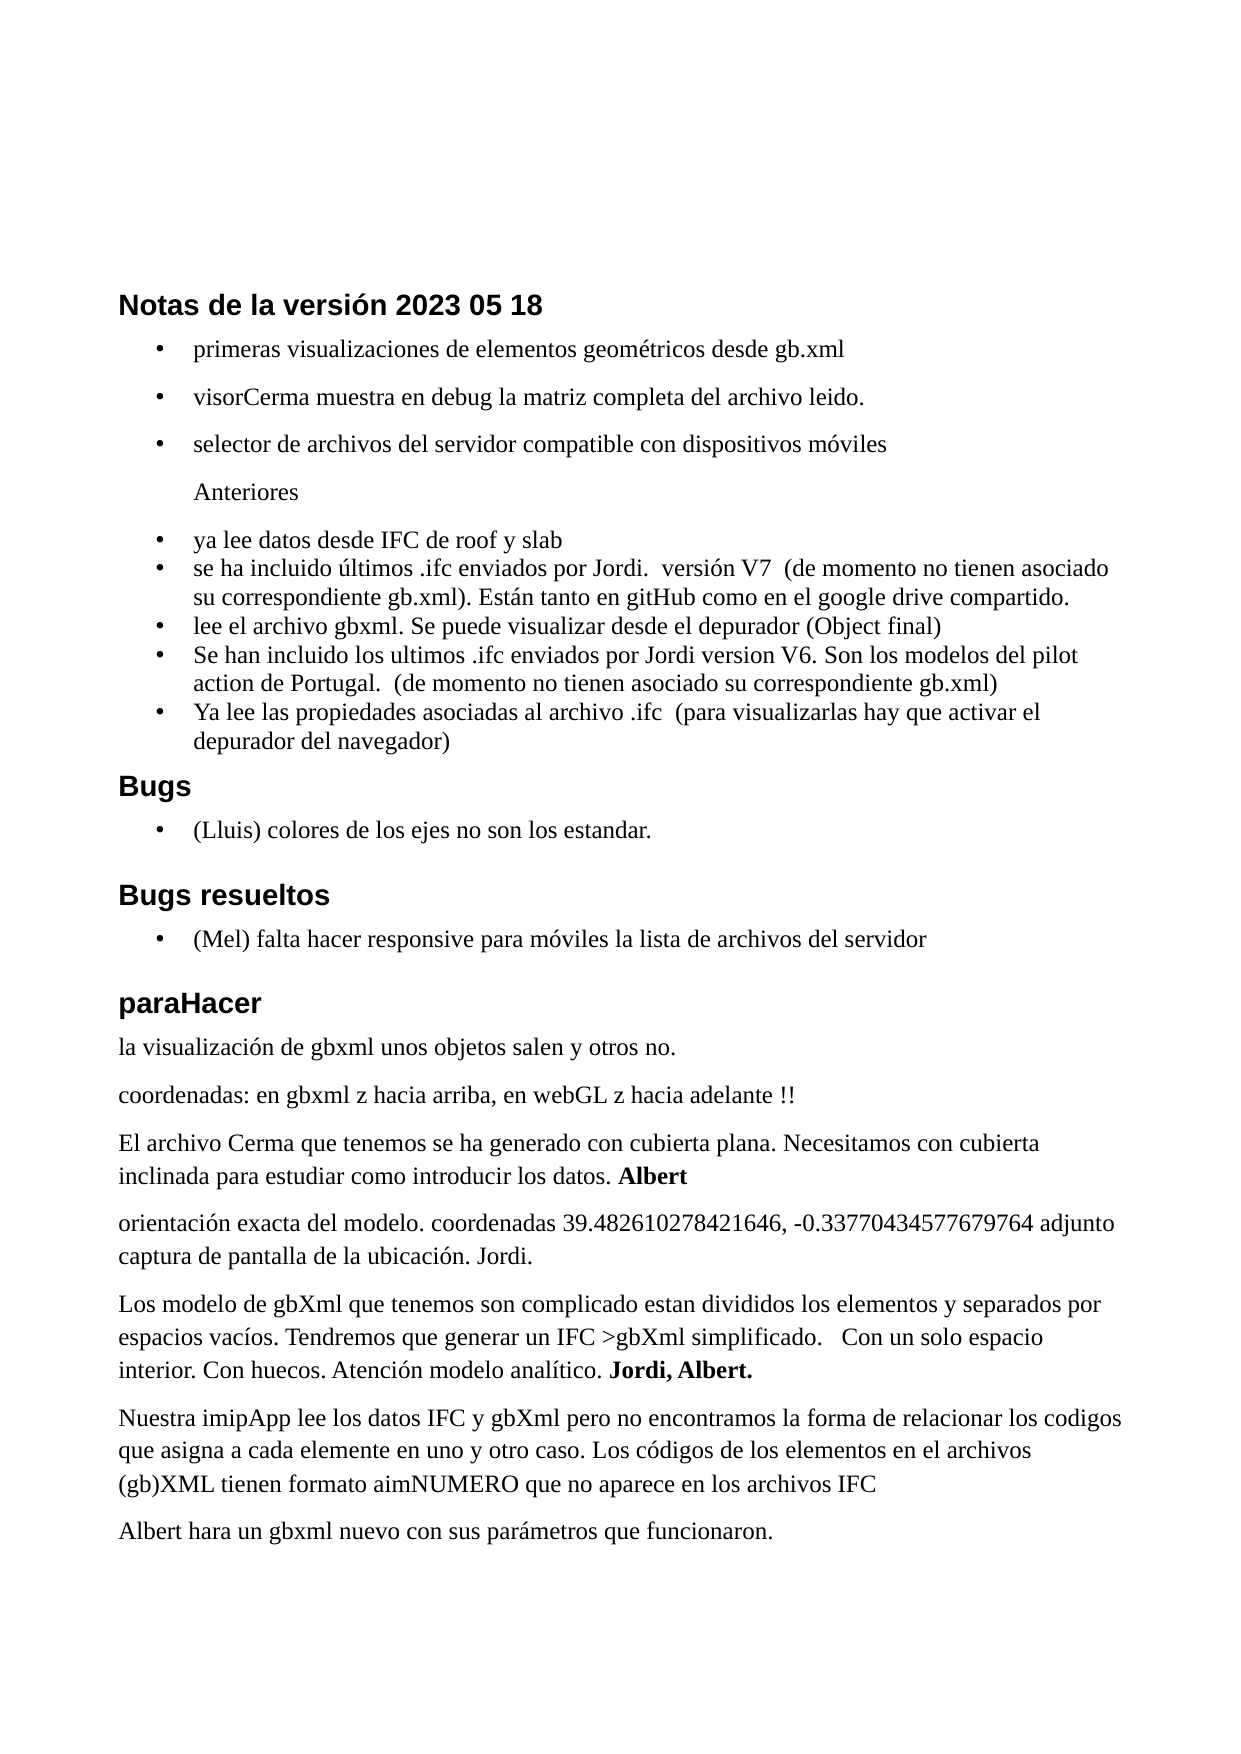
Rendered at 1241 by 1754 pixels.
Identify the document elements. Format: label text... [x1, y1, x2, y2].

list visorCerma muestra en debug la matriz completa del archivo leido. [156, 382, 1122, 411]
text Los modelo de gbXml que tenemos son complicado estan divididos los elementos y separados por espacios vacíos. Tendremos que generar un IFC >gbXml simplificado. Con un solo espacio interior. Con huecos. Atención modelo analítico. Jordi, Albert. [118, 1289, 1122, 1384]
list selector de archivos del servidor compatible con dispositivos móviles [156, 429, 1122, 458]
subtitle Bugs [118, 769, 1122, 803]
text coordenadas: en gbxml z hacia arriba, en webGL z hacia adelante !! [118, 1080, 1122, 1109]
subtitle Bugs resueltos [118, 878, 1122, 912]
list Anteriores [156, 477, 1122, 506]
list (Lluis) colores de los ejes no son los estandar. [156, 816, 1122, 844]
list ya lee datos desde IFC de roof y slab [156, 525, 1122, 553]
subtitle paraHacer [118, 986, 1122, 1020]
list Se han incluido los ultimos .ifc enviados por Jordi version V6. Son los modelos del pilot action de Portugal. (de momento no tienen asociado su correspondiente gb.xml) [156, 640, 1122, 697]
text Nuestra imipApp lee los datos IFC y gbXml pero no encontramos la forma de relacionar los codigos que asigna a cada elemente en uno y otro caso. Los códigos de los elementos en el archivos (gb)XML tienen formato aimNUMERO que no aparece en los archivos IFC [118, 1403, 1122, 1497]
subtitle Notas de la versión 2023 05 18 [118, 288, 1122, 322]
list lee el archivo gbxml. Se puede visualizar desde el depurador (Object final) [156, 611, 1122, 640]
list (Mel) falta hacer responsive para móviles la lista de archivos del servidor [156, 924, 1122, 953]
text orientación exacta del modelo. coordenadas 39.482610278421646, -0.33770434577679764 adjunto captura de pantalla de la ubicación. Jordi. [118, 1208, 1122, 1270]
text Albert hara un gbxml nuevo con sus parámetros que funcionaron. [118, 1516, 1122, 1545]
list se ha incluido últimos .ifc enviados por Jordi. versión V7 (de momento no tienen asociado su correspondiente gb.xml). Están tanto en gitHub como en el google drive compartido. [156, 553, 1122, 611]
list Ya lee las propiedades asociadas al archivo .ifc (para visualizarlas hay que activar el depurador del navegador) [156, 697, 1122, 755]
text la visualización de gbxml unos objetos salen y otros no. [118, 1032, 1122, 1061]
list primeras visualizaciones de elementos geométricos desde gb.xml [156, 334, 1122, 363]
text El archivo Cerma que tenemos se ha generado con cubierta plana. Necesitamos con cubierta inclinada para estudiar como introducir los datos. Albert [118, 1128, 1122, 1189]
